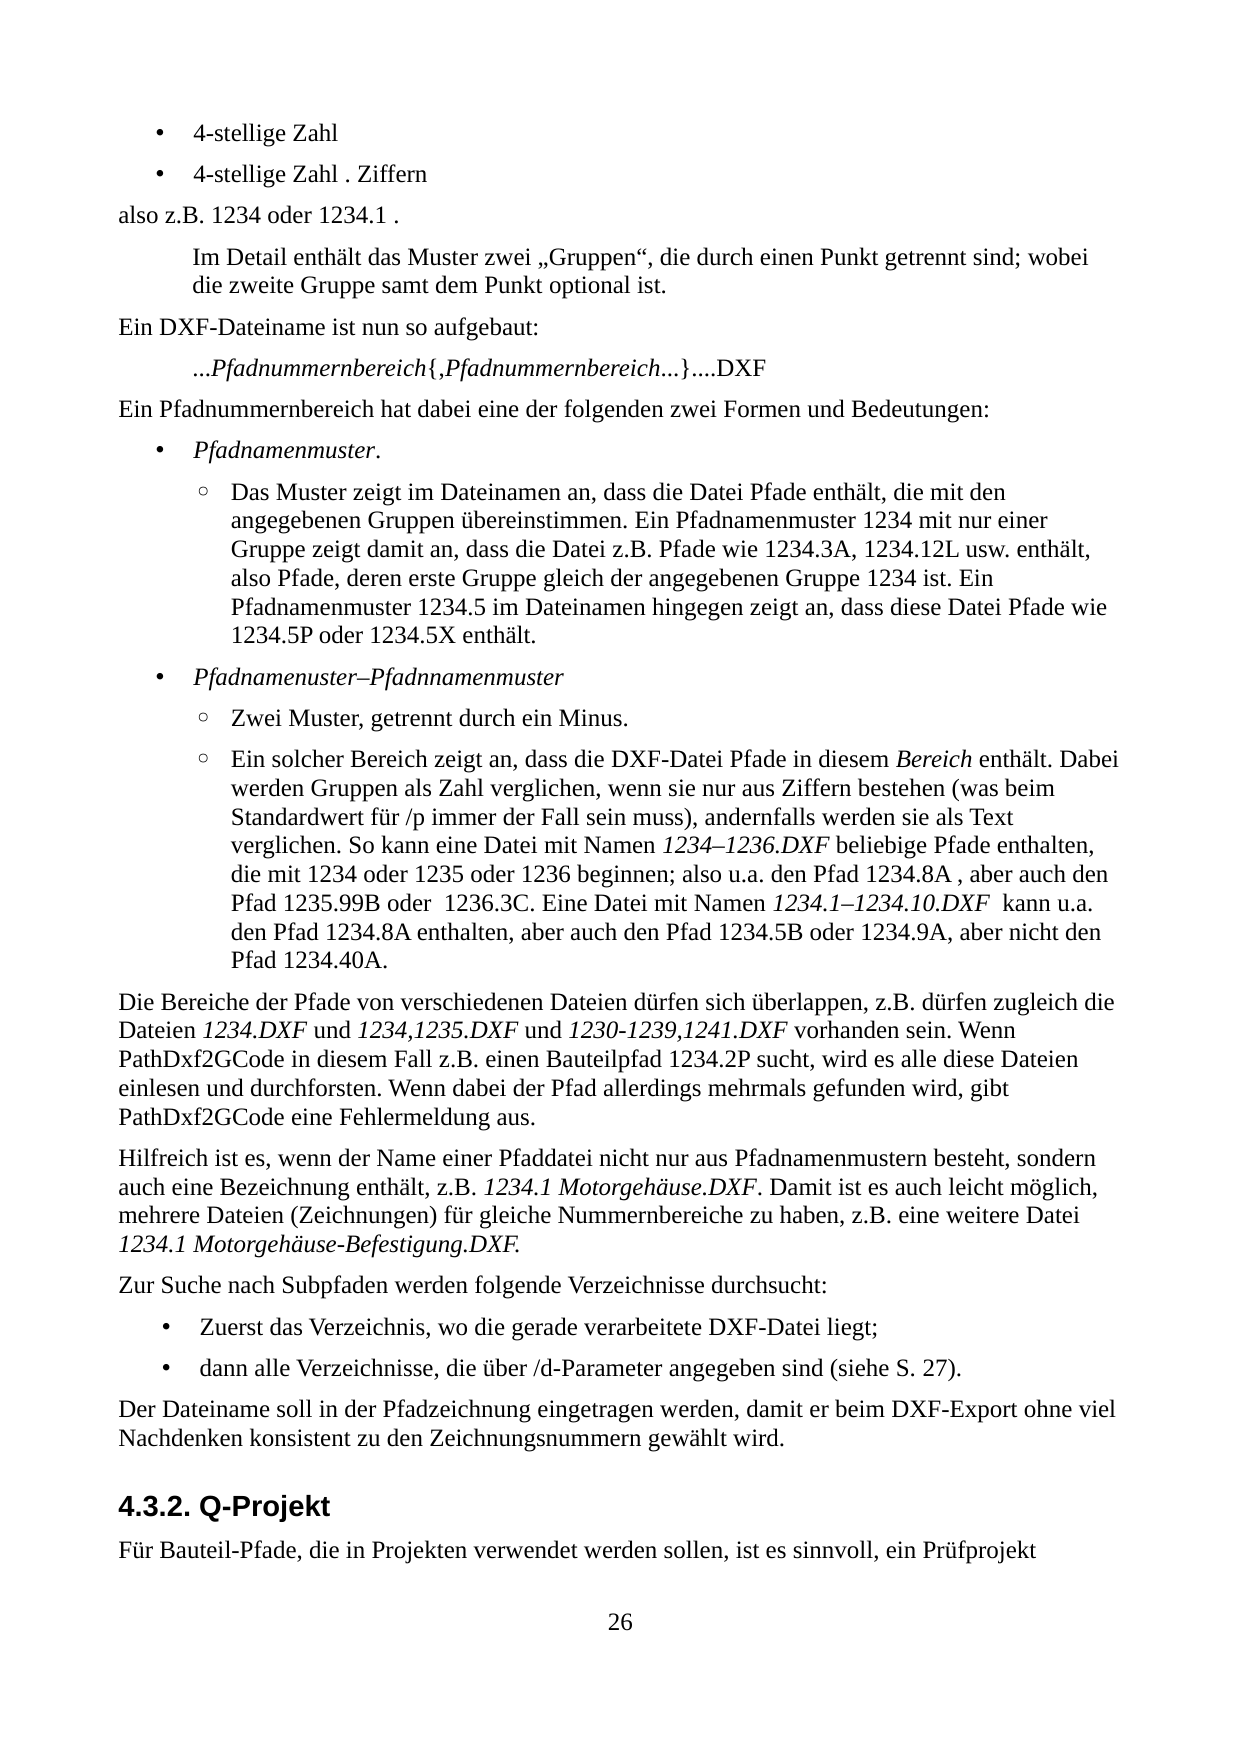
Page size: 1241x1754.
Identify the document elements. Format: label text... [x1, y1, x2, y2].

text Ein Pfadnummernbereich hat dabei eine der folgenden zwei Formen und Bedeutungen: [118, 394, 1122, 423]
list Pfadnamenuster–Pfadnnamenmuster [156, 662, 1122, 691]
text Die Bereiche der Pfade von verschiedenen Dateien dürfen sich überlappen, z.B. dürfen zugleich die Dateien 1234.DXF und 1234,1235.DXF und 1230-1239,1241.DXF vorhanden sein. Wenn PathDxf2GCode in diesem Fall z.B. einen Bauteilpfad 1234.2P sucht, wird es alle diese Dateien einlesen und durchforsten. Wenn dabei der Pfad allerdings mehrmals gefunden wird, gibt PathDxf2GCode eine Fehlermeldung aus. [118, 987, 1122, 1131]
text Für Bauteil-Pfade, die in Projekten verwendet werden sollen, ist es sinnvoll, ein Prüfprojekt [118, 1535, 1122, 1564]
list Pfadnamenmuster. [156, 436, 1122, 464]
list 4-stellige Zahl [156, 118, 1122, 147]
list dann alle Verzeichnisse, die über /d-Parameter angegeben sind (siehe S. 26). [162, 1353, 1122, 1382]
text also z.B. 1234 oder 1234.1 . [118, 201, 1122, 229]
list Ein solcher Bereich zeigt an, dass die DXF-Datei Pfade in diesem Bereich enthält. Dabei werden Gruppen als Zahl verglichen, wenn sie nur aus Ziffern bestehen (was beim Standardwert für /p immer der Fall sein muss), andernfalls werden sie als Text verglichen. So kann eine Datei mit Namen 1234–1236.DXF beliebige Pfade enthalten, die mit 1234 oder 1235 oder 1236 beginnen; also u.a. den Pfad 1234.8A , aber auch den Pfad 1235.99B oder 1236.3C. Eine Datei mit Namen 1234.1–1234.10.DXF kann u.a. den Pfad 1234.8A enthalten, aber auch den Pfad 1234.5B oder 1234.9A, aber nicht den Pfad 1234.40A. [193, 744, 1122, 974]
list 4-stellige Zahl . Ziffern [156, 159, 1122, 188]
list Das Muster zeigt im Dateinamen an, dass die Datei Pfade enthält, die mit den angegebenen Gruppen übereinstimmen. Ein Pfadnamenmuster 1234 mit nur einer Gruppe zeigt damit an, dass die Datei z.B. Pfade wie 1234.3A, 1234.12L usw. enthält, also Pfade, deren erste Gruppe gleich der angegebenen Gruppe 1234 ist. Ein Pfadnamenmuster 1234.5 im Dateinamen hingegen zeigt an, dass diese Datei Pfade wie 1234.5P oder 1234.5X enthält. [193, 477, 1122, 649]
text Zur Suche nach Subpfaden werden folgende Verzeichnisse durchsucht: [118, 1271, 1122, 1299]
text Hilfreich ist es, wenn der Name einer Pfaddatei nicht nur aus Pfadnamenmustern besteht, sondern auch eine Bezeichnung enthält, z.B. 1234.1 Motorgehäuse.DXF. Damit ist es auch leicht möglich, mehrere Dateien (Zeichnungen) für gleiche Nummernbereiche zu haben, z.B. eine weitere Datei 1234.1 Motorgehäuse-Befestigung.DXF. [118, 1143, 1122, 1258]
list Zuerst das Verzeichnis, wo die gerade verarbeitete DXF-Datei liegt; [162, 1312, 1122, 1341]
text Im Detail enthält das Muster zwei „Gruppen“, die durch einen Punkt getrennt sind; wobei die zweite Gruppe samt dem Punkt optional ist. [192, 242, 1122, 299]
text Ein DXF-Dateiname ist nun so aufgebaut: [118, 312, 1122, 341]
subtitle 4.3.2. Q-Projekt [118, 1489, 1122, 1523]
text Der Dateiname soll in der Pfadzeichnung eingetragen werden, damit er beim DXF-Export ohne viel Nachdenken konsistent zu den Zeichnungsnummern gewählt wird. [118, 1394, 1122, 1452]
list Zwei Muster, getrennt durch ein Minus. [193, 703, 1122, 732]
text ...Pfadnummernbereich{,Pfadnummernbereich...}....DXF [118, 353, 1122, 382]
